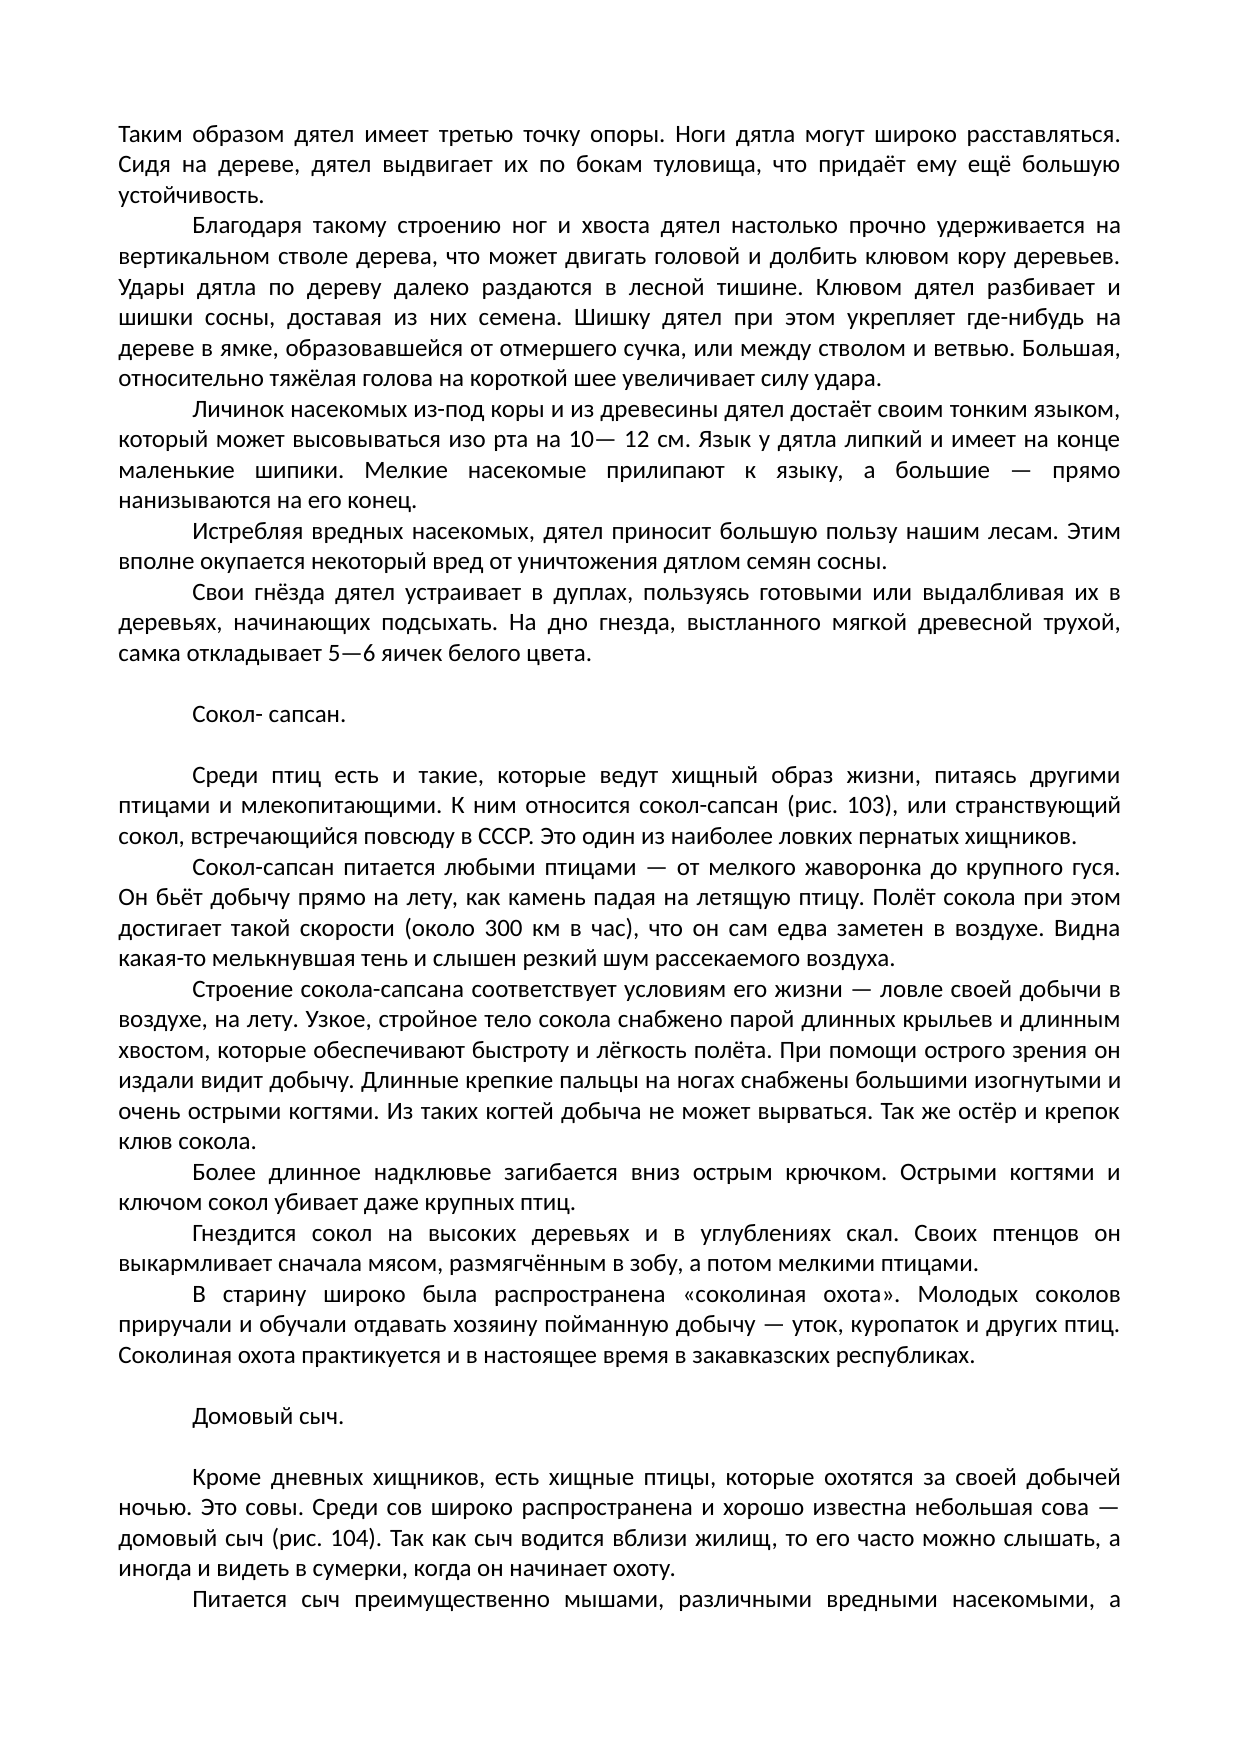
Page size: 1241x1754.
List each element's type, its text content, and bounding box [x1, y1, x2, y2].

text Строение сокола-сапсана соответствует условиям его жизни — ловле своей добычи в воздухе, на лету. Узкое, стройное тело сокола снабжено парой длинных крыльев и длинным хвостом, которые обеспечивают быстроту и лёгкость полёта. При помощи острого зрения он издали видит добычу. Длинные крепкие пальцы на ногах снабжены большими изогнутыми и очень острыми когтями. Из таких когтей добыча не может вырваться. Так же остёр и крепок клюв сокола. [118, 973, 1122, 1156]
text Благодаря такому строению ног и хвоста дятел настолько прочно удерживается на вертикальном стволе дерева, что может двигать головой и долбить клювом кору деревьев. Удары дятла по дереву далеко раздаются в лесной тишине. Клювом дятел разбивает и шишки сосны, доставая из них семена. Шишку дятел при этом укрепляет где-нибудь на дереве в ямке, образовавшейся от отмершего сучка, или между стволом и ветвью. Большая, относительно тяжёлая голова на короткой шее увеличивает силу удара. [118, 210, 1122, 393]
text Свои гнёзда дятел устраивает в дуплах, пользуясь готовыми или выдалбливая их в деревьях, начинающих подсыхать. На дно гнезда, выстланного мягкой древесной трухой, самка откладывает 5—6 яичек белого цвета. [118, 576, 1122, 667]
text Истребляя вредных насекомых, дятел приносит большую пользу нашим лесам. Этим вполне окупается некоторый вред от уничтожения дятлом семян сосны. [118, 515, 1122, 576]
text Домовый сыч. [118, 1400, 1122, 1431]
text Сокол- сапсан. [118, 698, 1122, 728]
text Личинок насекомых из-под коры и из древесины дятел достаёт своим тонким языком, который может высовываться изо рта на 10— 12 см. Язык у дятла липкий и имеет на конце маленькие шипики. Мелкие насекомые прилипают к языку, а большие — прямо нанизываются на его конец. [118, 393, 1122, 515]
text Среди птиц есть и такие, которые ведут хищный образ жизни, питаясь другими птицами и млекопитающими. К ним относится сокол-сапсан (рис. 103), или странствующий сокол, встречающийся повсюду в СССР. Это один из наиболее ловких пернатых хищников. [118, 759, 1122, 851]
text Гнездится сокол на высоких деревьях и в углублениях скал. Своих птенцов он выкармливает сначала мясом, размягчённым в зобу, а потом мелкими птицами. [118, 1217, 1122, 1278]
text Кроме дневных хищников, есть хищные птицы, которые охотятся за своей добычей ночью. Это совы. Среди сов широко распространена и хорошо известна небольшая сова — домовый сыч (рис. 104). Так как сыч водится вблизи жилищ, то его часто можно слышать, а иногда и видеть в сумерки, когда он начинает охоту. [118, 1461, 1122, 1583]
text Более длинное надклювье загибается вниз острым крючком. Острыми когтями и ключом сокол убивает даже крупных птиц. [118, 1156, 1122, 1217]
text В старину широко была распространена «соколиная охота». Молодых соколов приручали и обучали отдавать хозяину пойманную добычу — уток, куропаток и других птиц. Соколиная охота практикуется и в настоящее время в закавказских республиках. [118, 1278, 1122, 1369]
text Питается сыч преимущественно мышами, различными вредными насекомыми, а [118, 1583, 1122, 1614]
text Сокол-сапсан питается любыми птицами — от мелкого жаворонка до крупного гуся. Он бьёт добычу прямо на лету, как камень падая на летящую птицу. Полёт сокола при этом достигает такой скорости (около 300 км в час), что он сам едва заметен в воздухе. Видна какая-то мелькнувшая тень и слышен резкий шум рассекаемого воздуха. [118, 851, 1122, 973]
text Таким образом дятел имеет третью точку опоры. Ноги дятла могут широко расставляться. Сидя на дереве, дятел выдвигает их по бокам туловища, что придаёт ему ещё большую устойчивость. [118, 118, 1122, 210]
